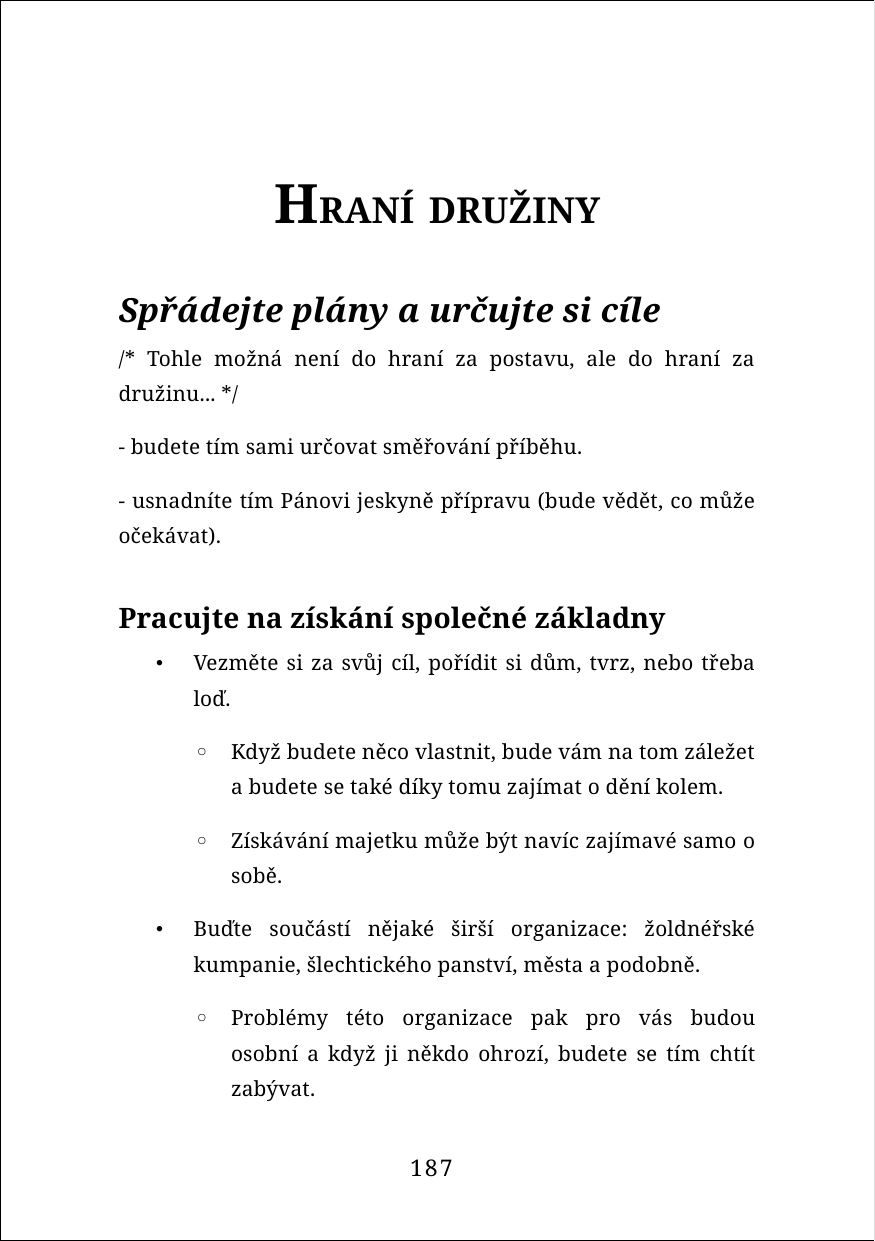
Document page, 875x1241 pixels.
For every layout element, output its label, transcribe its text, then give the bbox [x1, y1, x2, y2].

subtitle Pracujte na získání společné základny [118, 598, 756, 636]
subtitle Spřádejte plány a určujte si cíle [118, 287, 756, 332]
text - budete tím sami určovat směřování příběhu. [118, 432, 756, 461]
text /* Tohle možná není do hraní za postavu, ale do hraní za družinu... */ [118, 344, 756, 408]
text - usnadníte tím Pánovi jeskyně přípravu (bude vědět, co může očekávat). [118, 486, 756, 550]
subtitle Hraní družiny [118, 166, 756, 239]
list Vezměte si za svůj cíl, pořídit si dům, tvrz, nebo třeba loď. [156, 648, 756, 712]
list Buďte součástí nějaké širší organizace: žoldnéřské kumpanie, šlechtického panství, města a podobně. [156, 914, 756, 978]
list Problémy této organizace pak pro vás budou osobní a když ji někdo ohrozí, budete se tím chtít zabývat. [193, 1003, 756, 1103]
list Když budete něco vlastnit, bude vám na tom záležet a budete se také díky tomu zajímat o dění kolem. [193, 737, 756, 801]
list Získávání majetku může být navíc zajímavé samo o sobě. [193, 826, 756, 890]
